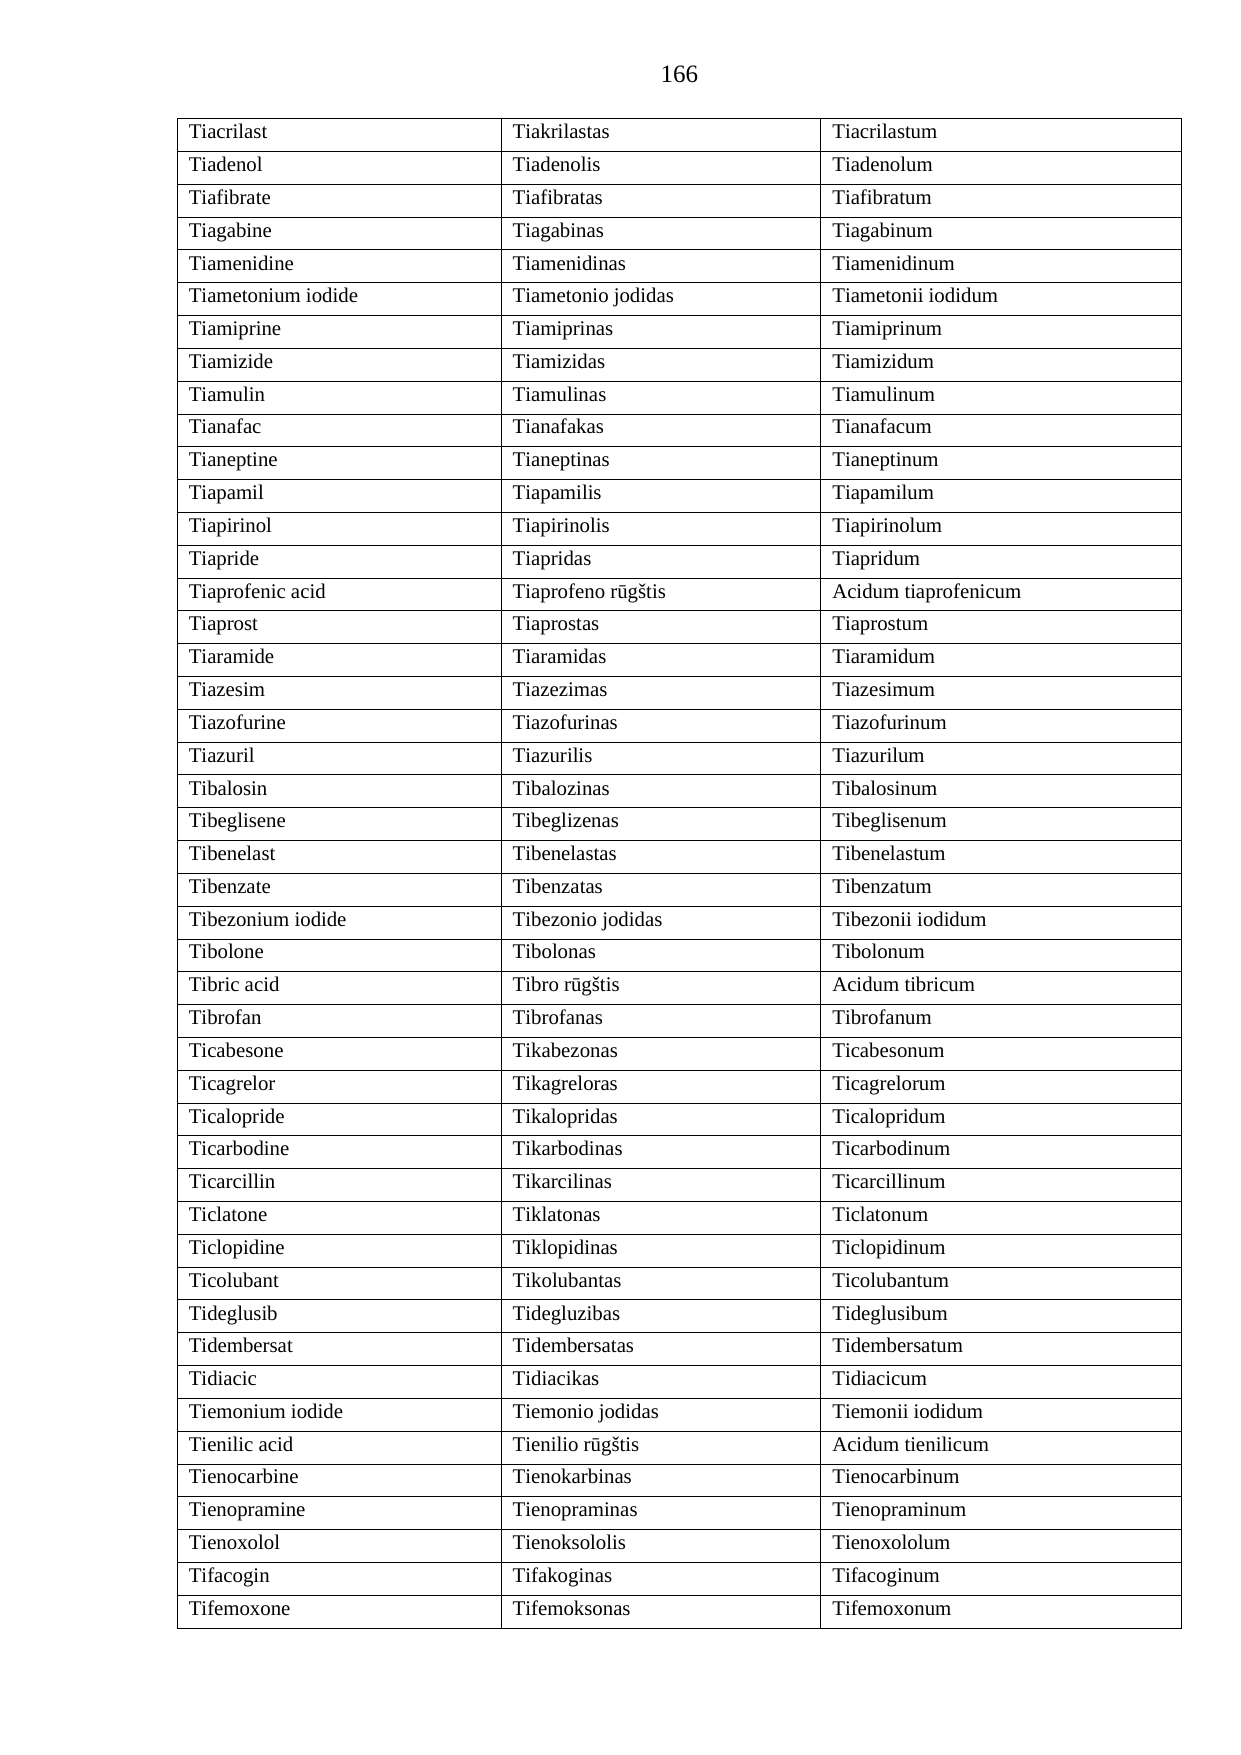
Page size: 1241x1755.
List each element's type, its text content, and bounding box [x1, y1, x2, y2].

table_cell Tidembersat [178, 1333, 501, 1365]
table_cell Tiapamilum [821, 480, 1181, 512]
table_cell Tiamenidine [178, 250, 501, 282]
table_cell Tiadenol [178, 152, 501, 184]
table_cell Tiapamil [178, 480, 501, 512]
table_cell Tikabezonas [502, 1038, 820, 1070]
table_cell Tienokarbinas [502, 1465, 820, 1496]
table_cell Tibezonii iodidum [821, 907, 1181, 938]
table_cell Tibro rūgštis [502, 972, 820, 1004]
table_cell Tibeglisene [178, 808, 501, 840]
table_cell Ticlatonum [821, 1202, 1181, 1234]
table_cell Tiaprostas [502, 611, 820, 643]
table_cell Tiazurilis [502, 743, 820, 774]
table_cell Tibenzate [178, 874, 501, 906]
table_cell Ticolubantum [821, 1268, 1181, 1299]
table_cell Tiagabinas [502, 218, 820, 249]
table_cell Tiazofurinas [502, 710, 820, 742]
table_cell Ticagrelor [178, 1071, 501, 1102]
table_cell Ticarcillinum [821, 1169, 1181, 1201]
table_cell Tibenelastum [821, 841, 1181, 873]
table_cell Tiamizidum [821, 349, 1181, 381]
table_cell Tiaramidas [502, 644, 820, 676]
table_cell Tiamiprine [178, 316, 501, 348]
table_cell Tiafibratas [502, 185, 820, 217]
table_cell Tiapirinolis [502, 513, 820, 545]
table_cell Tiamizide [178, 349, 501, 381]
table_cell Tikolubantas [502, 1268, 820, 1299]
table_cell Tibezonium iodide [178, 907, 501, 938]
table_cell Tibalozinas [502, 775, 820, 807]
table_cell Tiamizidas [502, 349, 820, 381]
table_cell Acidum tibricum [821, 972, 1181, 1004]
table_cell Ticlatone [178, 1202, 501, 1234]
table_cell Tienopraminum [821, 1497, 1181, 1529]
table_cell Tiklatonas [502, 1202, 820, 1234]
table_cell Tiazofurinum [821, 710, 1181, 742]
table_cell Tienocarbinum [821, 1465, 1181, 1496]
table_cell Tiazofurine [178, 710, 501, 742]
table_cell Tiapirinol [178, 513, 501, 545]
table_cell Tiaprost [178, 611, 501, 643]
table_cell Tiamulinum [821, 382, 1181, 413]
table_cell Tianafacum [821, 415, 1181, 446]
table_cell Tiklopidinas [502, 1235, 820, 1267]
table_cell Ticabesone [178, 1038, 501, 1070]
table_cell Tiamenidinas [502, 250, 820, 282]
table_cell Tiafibrate [178, 185, 501, 217]
table_cell Tiametonio jodidas [502, 283, 820, 315]
table_cell Tibeglizenas [502, 808, 820, 840]
table_cell Tikarcilinas [502, 1169, 820, 1201]
table_cell Tiapirinolum [821, 513, 1181, 545]
table_cell Ticarbodinum [821, 1136, 1181, 1168]
table_cell Tiamiprinas [502, 316, 820, 348]
table_cell Tienoksololis [502, 1530, 820, 1562]
table_cell Acidum tienilicum [821, 1432, 1181, 1463]
table_cell Tibenelast [178, 841, 501, 873]
table_cell Tidegluzibas [502, 1300, 820, 1332]
table_cell Tiagabine [178, 218, 501, 249]
table_cell Tiamulin [178, 382, 501, 413]
table_cell Tiapridum [821, 546, 1181, 577]
table_cell Tidiacikas [502, 1366, 820, 1398]
table_cell Tiadenolis [502, 152, 820, 184]
table_cell Tibrofanas [502, 1005, 820, 1037]
table_cell Tibenelastas [502, 841, 820, 873]
table_cell Acidum tiaprofenicum [821, 579, 1181, 610]
table_cell Ticolubant [178, 1268, 501, 1299]
table_cell Tibolonas [502, 940, 820, 971]
table_cell Tiaprostum [821, 611, 1181, 643]
table_cell Tiagabinum [821, 218, 1181, 249]
table_cell Tienilic acid [178, 1432, 501, 1463]
table_cell Tidiacic [178, 1366, 501, 1398]
table_cell Tianafakas [502, 415, 820, 446]
table_cell Tifacogin [178, 1563, 501, 1595]
table_cell Tikagreloras [502, 1071, 820, 1102]
table_cell Tienopramine [178, 1497, 501, 1529]
table_cell Tiacrilast [178, 119, 501, 151]
table_cell Tiaramidum [821, 644, 1181, 676]
table_cell Tibenzatas [502, 874, 820, 906]
table_cell Tiamiprinum [821, 316, 1181, 348]
table_cell Tifacoginum [821, 1563, 1181, 1595]
table_cell Ticabesonum [821, 1038, 1181, 1070]
table_cell Tidembersatum [821, 1333, 1181, 1365]
table_cell Tienopraminas [502, 1497, 820, 1529]
table_cell Tideglusib [178, 1300, 501, 1332]
table_cell Tianeptinas [502, 447, 820, 479]
table_cell Tibrofanum [821, 1005, 1181, 1037]
table_cell Tianeptine [178, 447, 501, 479]
table_cell Tiazuril [178, 743, 501, 774]
table_cell Tibeglisenum [821, 808, 1181, 840]
table_cell Tifemoxonum [821, 1596, 1181, 1627]
table_cell Tiapride [178, 546, 501, 577]
table_cell Tifakoginas [502, 1563, 820, 1595]
table_cell Tibezonio jodidas [502, 907, 820, 938]
table_cell Ticlopidine [178, 1235, 501, 1267]
table_cell Tibric acid [178, 972, 501, 1004]
table_cell Tiapridas [502, 546, 820, 577]
table_cell Tiaramide [178, 644, 501, 676]
table_cell Tikalopridas [502, 1104, 820, 1135]
table_cell Ticlopidinum [821, 1235, 1181, 1267]
table_cell Tiemonii iodidum [821, 1399, 1181, 1431]
table_cell Tienoxololum [821, 1530, 1181, 1562]
table_cell Tibrofan [178, 1005, 501, 1037]
table_cell Ticarbodine [178, 1136, 501, 1168]
table_cell Tibolone [178, 940, 501, 971]
table_cell Tidiacicum [821, 1366, 1181, 1398]
table_cell Tifemoxone [178, 1596, 501, 1627]
table_cell Tiemonium iodide [178, 1399, 501, 1431]
table_cell Tiamulinas [502, 382, 820, 413]
table_cell Tiadenolum [821, 152, 1181, 184]
table_cell Tiazezimas [502, 677, 820, 709]
table_cell Tiaprofeno rūgštis [502, 579, 820, 610]
table_cell Tibalosinum [821, 775, 1181, 807]
table_cell Tiacrilastum [821, 119, 1181, 151]
table_cell Tidembersatas [502, 1333, 820, 1365]
table_cell Tiapamilis [502, 480, 820, 512]
table_cell Ticalopride [178, 1104, 501, 1135]
table_cell Tienilio rūgštis [502, 1432, 820, 1463]
table_cell Tibolonum [821, 940, 1181, 971]
table_cell Tiazesim [178, 677, 501, 709]
table_cell Tiazurilum [821, 743, 1181, 774]
table_cell Tiametonii iodidum [821, 283, 1181, 315]
table_cell Tiafibratum [821, 185, 1181, 217]
table_cell Tienoxolol [178, 1530, 501, 1562]
table_cell Tiaprofenic acid [178, 579, 501, 610]
table_cell Tifemoksonas [502, 1596, 820, 1627]
table_cell Tiazesimum [821, 677, 1181, 709]
table_cell Tiametonium iodide [178, 283, 501, 315]
table_cell Tianafac [178, 415, 501, 446]
table_cell Tianeptinum [821, 447, 1181, 479]
table_cell Ticarcillin [178, 1169, 501, 1201]
table_cell Ticalopridum [821, 1104, 1181, 1135]
table_cell Tibalosin [178, 775, 501, 807]
table_cell Tideglusibum [821, 1300, 1181, 1332]
table_cell Tikarbodinas [502, 1136, 820, 1168]
table_cell Tiakrilastas [502, 119, 820, 151]
table_cell Ticagrelorum [821, 1071, 1181, 1102]
table_cell Tiamenidinum [821, 250, 1181, 282]
table_cell Tienocarbine [178, 1465, 501, 1496]
table_cell Tiemonio jodidas [502, 1399, 820, 1431]
table_cell Tibenzatum [821, 874, 1181, 906]
